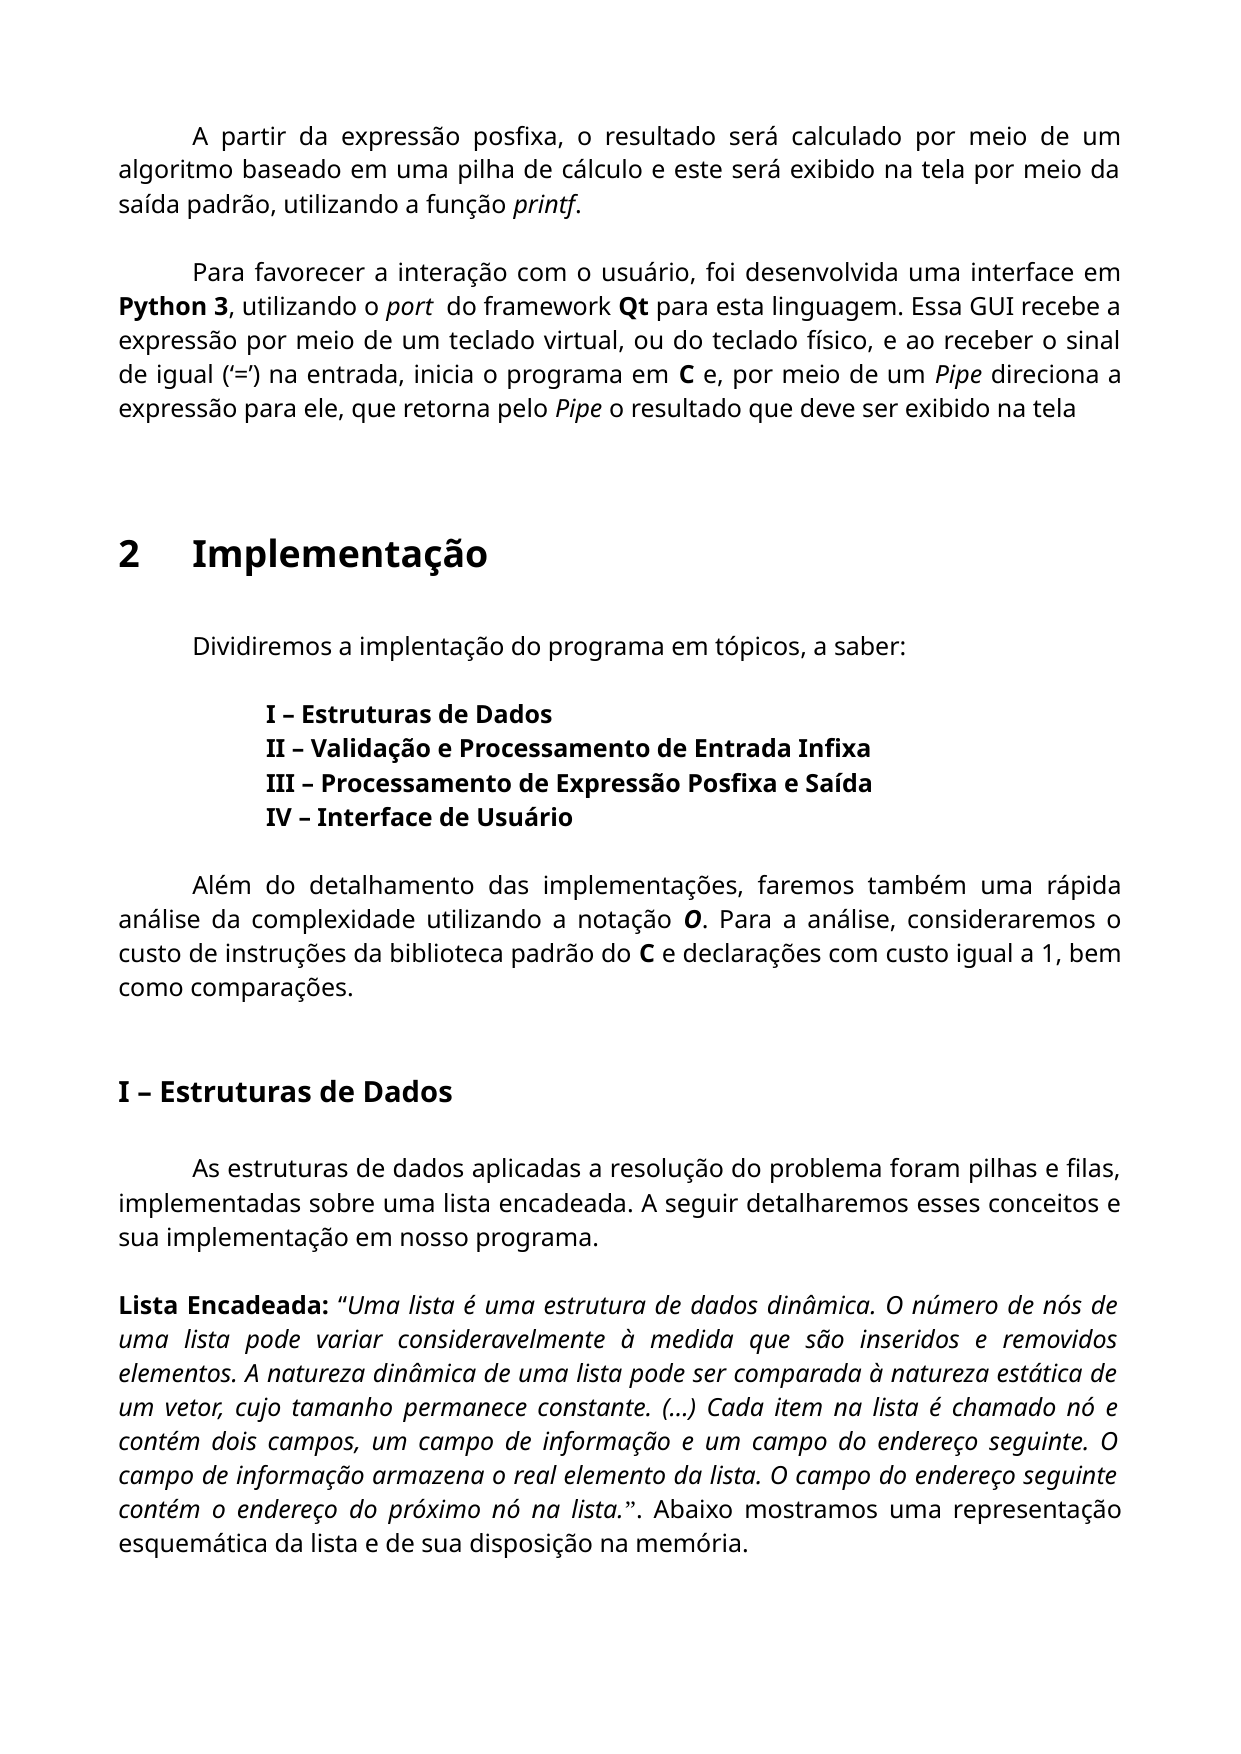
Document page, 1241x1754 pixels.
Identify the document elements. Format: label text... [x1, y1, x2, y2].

text II – Validação e Processamento de Entrada Infixa [118, 731, 1122, 765]
text III – Processamento de Expressão Posfixa e Saída [118, 765, 1122, 799]
text Além do detalhamento das implementações, faremos também uma rápida análise da complexidade utilizando a notação O. Para a análise, consideraremos o custo de instruções da biblioteca padrão do C e declarações com custo igual a 1, bem como comparações. [118, 867, 1122, 1004]
text Dividiremos a implentação do programa em tópicos, a saber: [118, 629, 1122, 663]
text Lista Encadeada: “Uma lista é uma estrutura de dados dinâmica. O número de nós de uma lista pode variar consideravelmente à medida que são inseridos e removidos elementos. A natureza dinâmica de uma lista pode ser comparada à natureza estática de um vetor, cujo tamanho permanece constante. (…) Cada item na lista é chamado nó e contém dois campos, um campo de informação e um campo do endereço seguinte. O campo de informação armazena o real elemento da lista. O campo do endereço seguinte contém o endereço do próximo nó na lista.”. Abaixo mostramos uma representação esquemática da lista e de sua disposição na memória. [118, 1287, 1122, 1560]
text I – Estruturas de Dados [118, 1072, 1122, 1111]
text 2 Implementação [118, 527, 1122, 578]
text IV – Interface de Usuário [118, 799, 1122, 833]
text Para favorecer a interação com o usuário, foi desenvolvida uma interface em Python 3, utilizando o port do framework Qt para esta linguagem. Essa GUI recebe a expressão por meio de um teclado virtual, ou do teclado físico, e ao receber o sinal de igual (‘=’) na entrada, inicia o programa em C e, por meio de um Pipe direciona a expressão para ele, que retorna pelo Pipe o resultado que deve ser exibido na tela [118, 254, 1122, 425]
text I – Estruturas de Dados [118, 697, 1122, 731]
text As estruturas de dados aplicadas a resolução do problema foram pilhas e filas, implementadas sobre uma lista encadeada. A seguir detalharemos esses conceitos e sua implementação em nosso programa. [118, 1151, 1122, 1253]
text A partir da expressão posfixa, o resultado será calculado por meio de um algoritmo baseado em uma pilha de cálculo e este será exibido na tela por meio da saída padrão, utilizando a função printf. [118, 118, 1122, 220]
